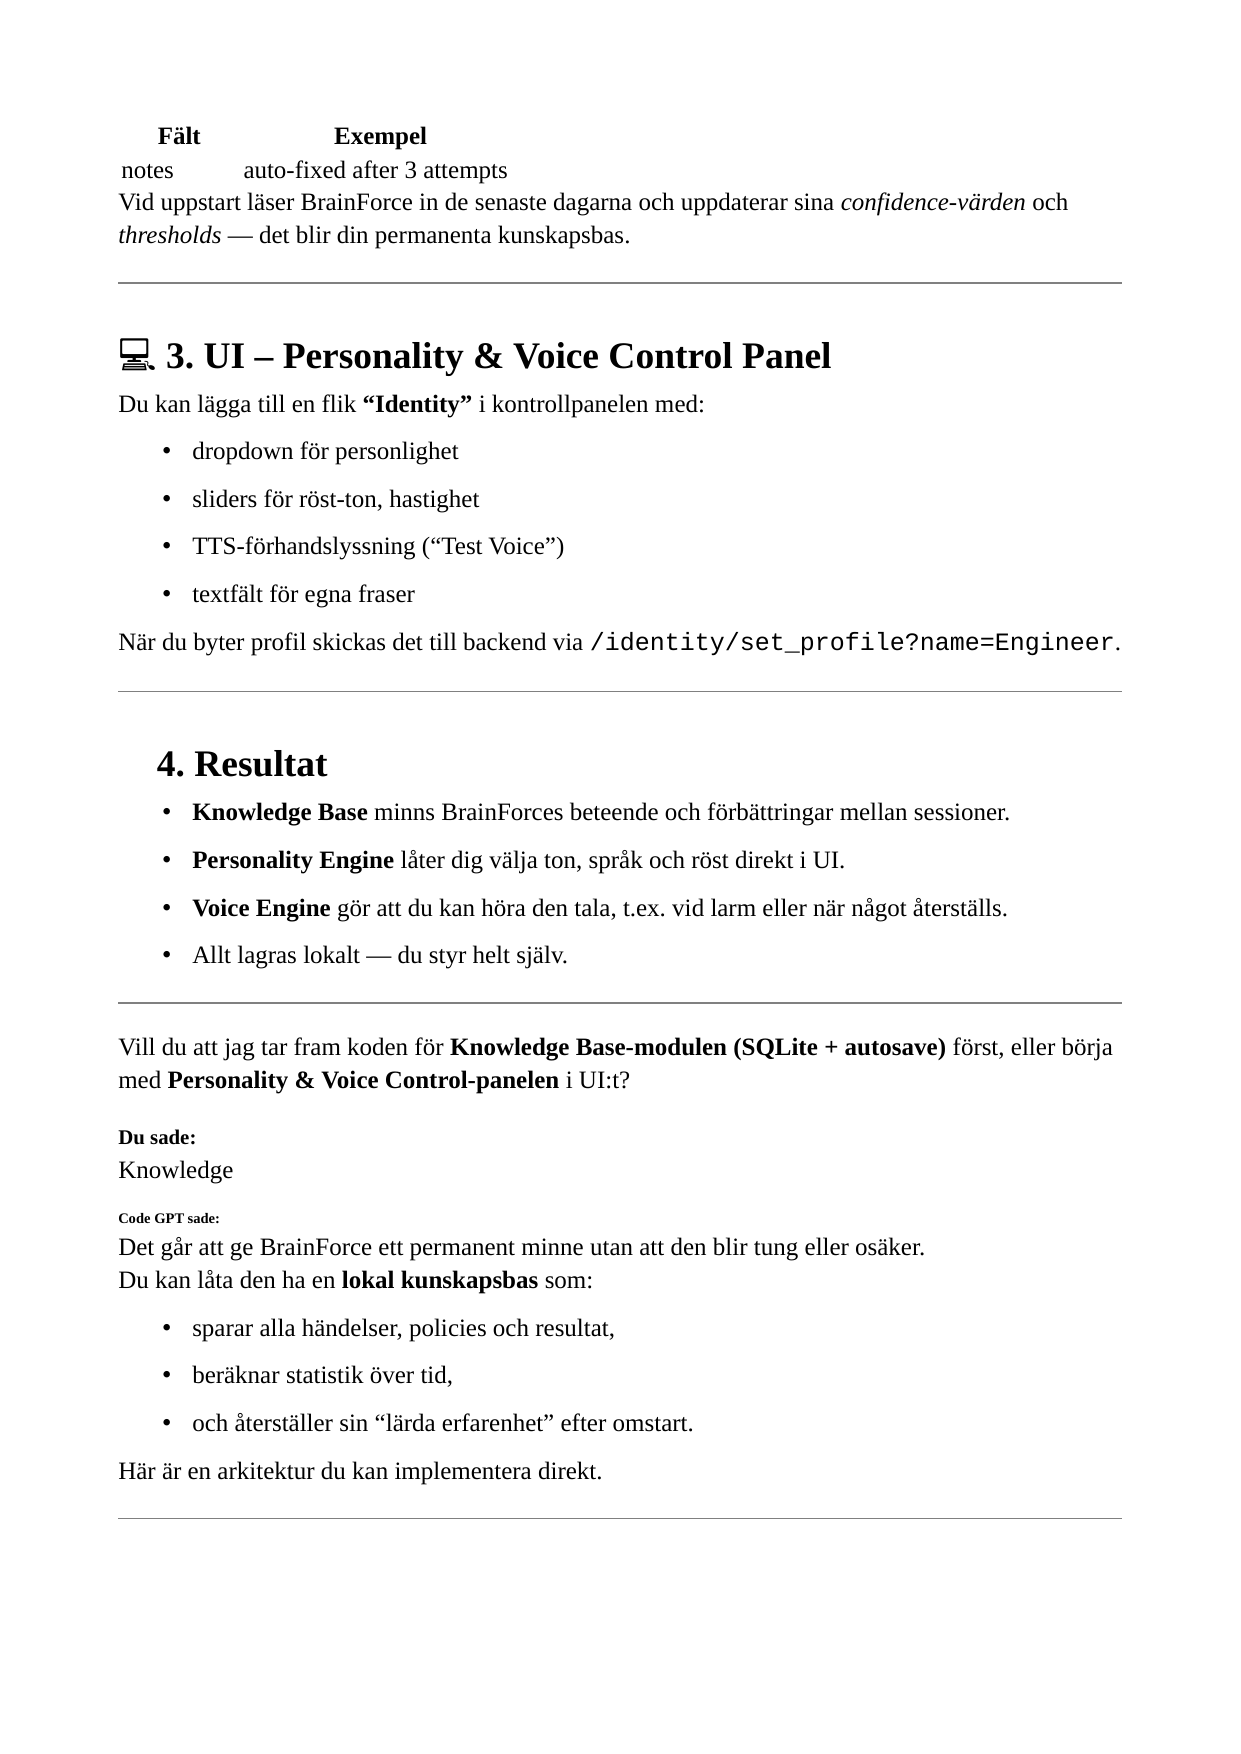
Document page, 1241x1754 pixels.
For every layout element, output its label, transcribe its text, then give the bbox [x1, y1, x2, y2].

table_cell notes [118, 153, 240, 187]
list Allt lagras lokalt — du styr helt själv. [162, 940, 1122, 969]
text Knowledge [118, 1156, 1122, 1184]
table_header Fält [118, 118, 240, 153]
list dropdown för personlighet [162, 436, 1122, 465]
list Knowledge Base minns BrainForces beteende och förbättringar mellan sessioner. [162, 797, 1122, 826]
list sparar alla händelser, policies och resultat, [162, 1313, 1122, 1342]
table_cell auto-fixed after 3 attempts [240, 153, 520, 187]
list Personality Engine låter dig välja ton, språk och röst direkt i UI. [162, 845, 1122, 874]
list beräknar statistik över tid, [162, 1361, 1122, 1389]
text Vill du att jag tar fram koden för Knowledge Base-modulen (SQLite + autosave) först, eller börja med Personality & Voice Control-panelen i UI:t? [118, 1032, 1122, 1094]
text Här är en arkitektur du kan implementera direkt. [118, 1456, 1122, 1484]
subtitle ✅ 4. Resultat [118, 742, 1122, 785]
text När du byter profil skickas det till backend via /identity/set_profile?name=Engineer. [118, 627, 1122, 657]
list och återställer sin “lärda erfarenhet” efter omstart. [162, 1408, 1122, 1437]
subtitle Du sade: [118, 1125, 1122, 1149]
subtitle 💻 3. UI – Personality & Voice Control Panel [118, 333, 1122, 376]
text Det går att ge BrainForce ett permanent minne utan att den blir tung eller osäker. Du kan låta den ha en lokal kunskapsbas som: [118, 1232, 1122, 1294]
list TTS-förhandslyssning (“Test Voice”) [162, 531, 1122, 560]
table_header Exempel [240, 118, 520, 153]
subtitle Code GPT sade: [118, 1209, 1122, 1226]
list sliders för röst-ton, hastighet [162, 484, 1122, 513]
text Vid uppstart läser BrainForce in de senaste dagarna och uppdaterar sina confidence-värden och thresholds — det blir din permanenta kunskapsbas. [118, 187, 1122, 249]
text Du kan lägga till en flik “Identity” i kontrollpanelen med: [118, 389, 1122, 417]
list textfält för egna fraser [162, 579, 1122, 608]
list Voice Engine gör att du kan höra den tala, t.ex. vid larm eller när något återställs. [162, 893, 1122, 921]
